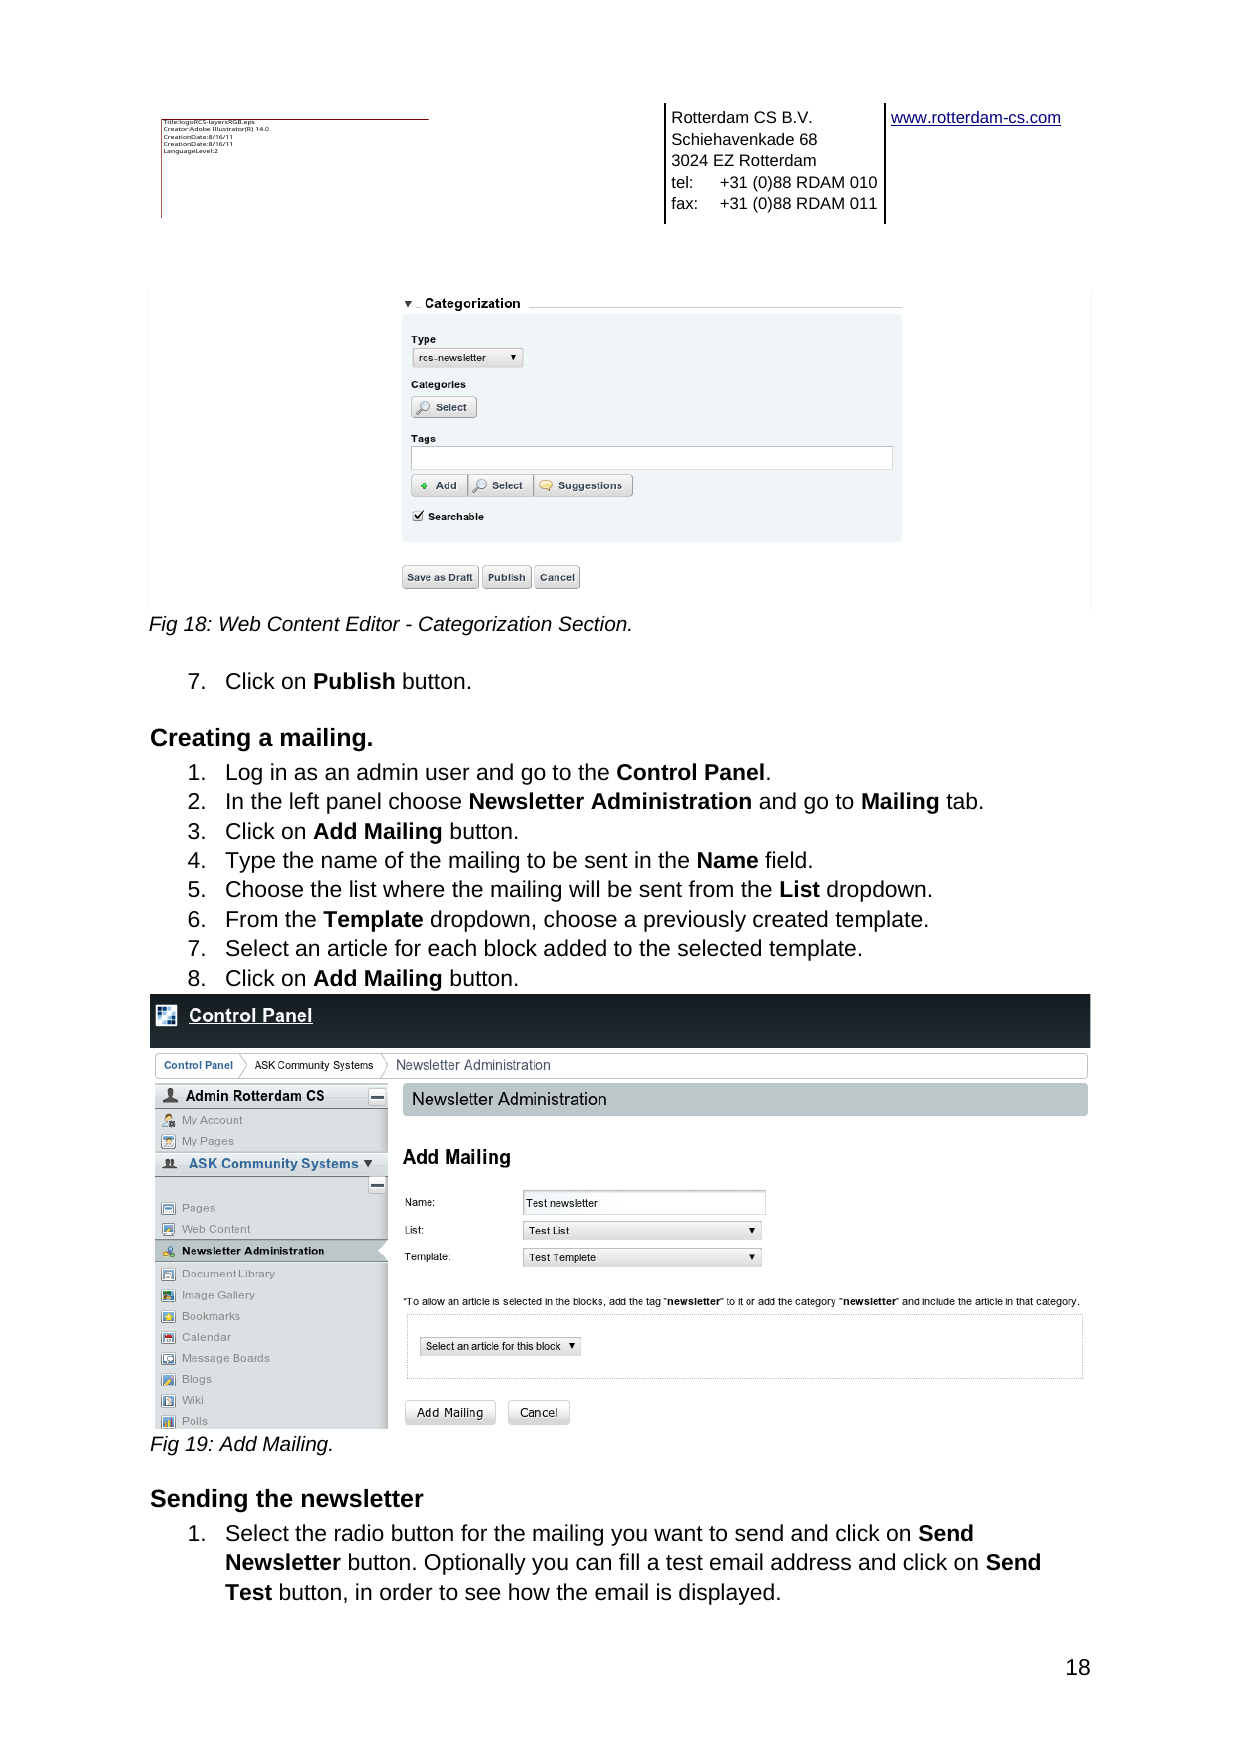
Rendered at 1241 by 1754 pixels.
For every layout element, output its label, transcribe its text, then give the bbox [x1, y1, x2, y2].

picture [150, 994, 1091, 1429]
text Fig 19: Add Mailing. [150, 1429, 1091, 1456]
subtitle Sending the newsletter [150, 1484, 1091, 1512]
list Type the name of the mailing to be sent in the Name field. [187, 848, 1091, 873]
picture [148, 291, 1092, 610]
list Fig 18: Web Content Editor - Categorization Section. [148, 610, 1092, 636]
list Click on Publish button. [187, 669, 1091, 695]
subtitle Creating a mailing. [150, 723, 1091, 751]
list Click on Add Mailing button. [187, 965, 1091, 991]
list Choose the list where the mailing will be sent from the List dropdown. [187, 877, 1091, 903]
list From the Template dropdown, choose a previously created template. [187, 907, 1091, 932]
list Log in as an admin user and go to the Control Panel. [187, 760, 1091, 785]
list Select an article for each block added to the selected template. [187, 936, 1091, 962]
list In the left panel choose Newsletter Administration and go to Mailing tab. [187, 789, 1091, 815]
list Click on Add Mailing button. [187, 818, 1091, 844]
list Select the radio button for the mailing you want to send and click on Send Newsletter button. Optionally you can fill a test email address and click on Send Test button, in order to see how the email is displayed. [187, 1521, 1091, 1605]
